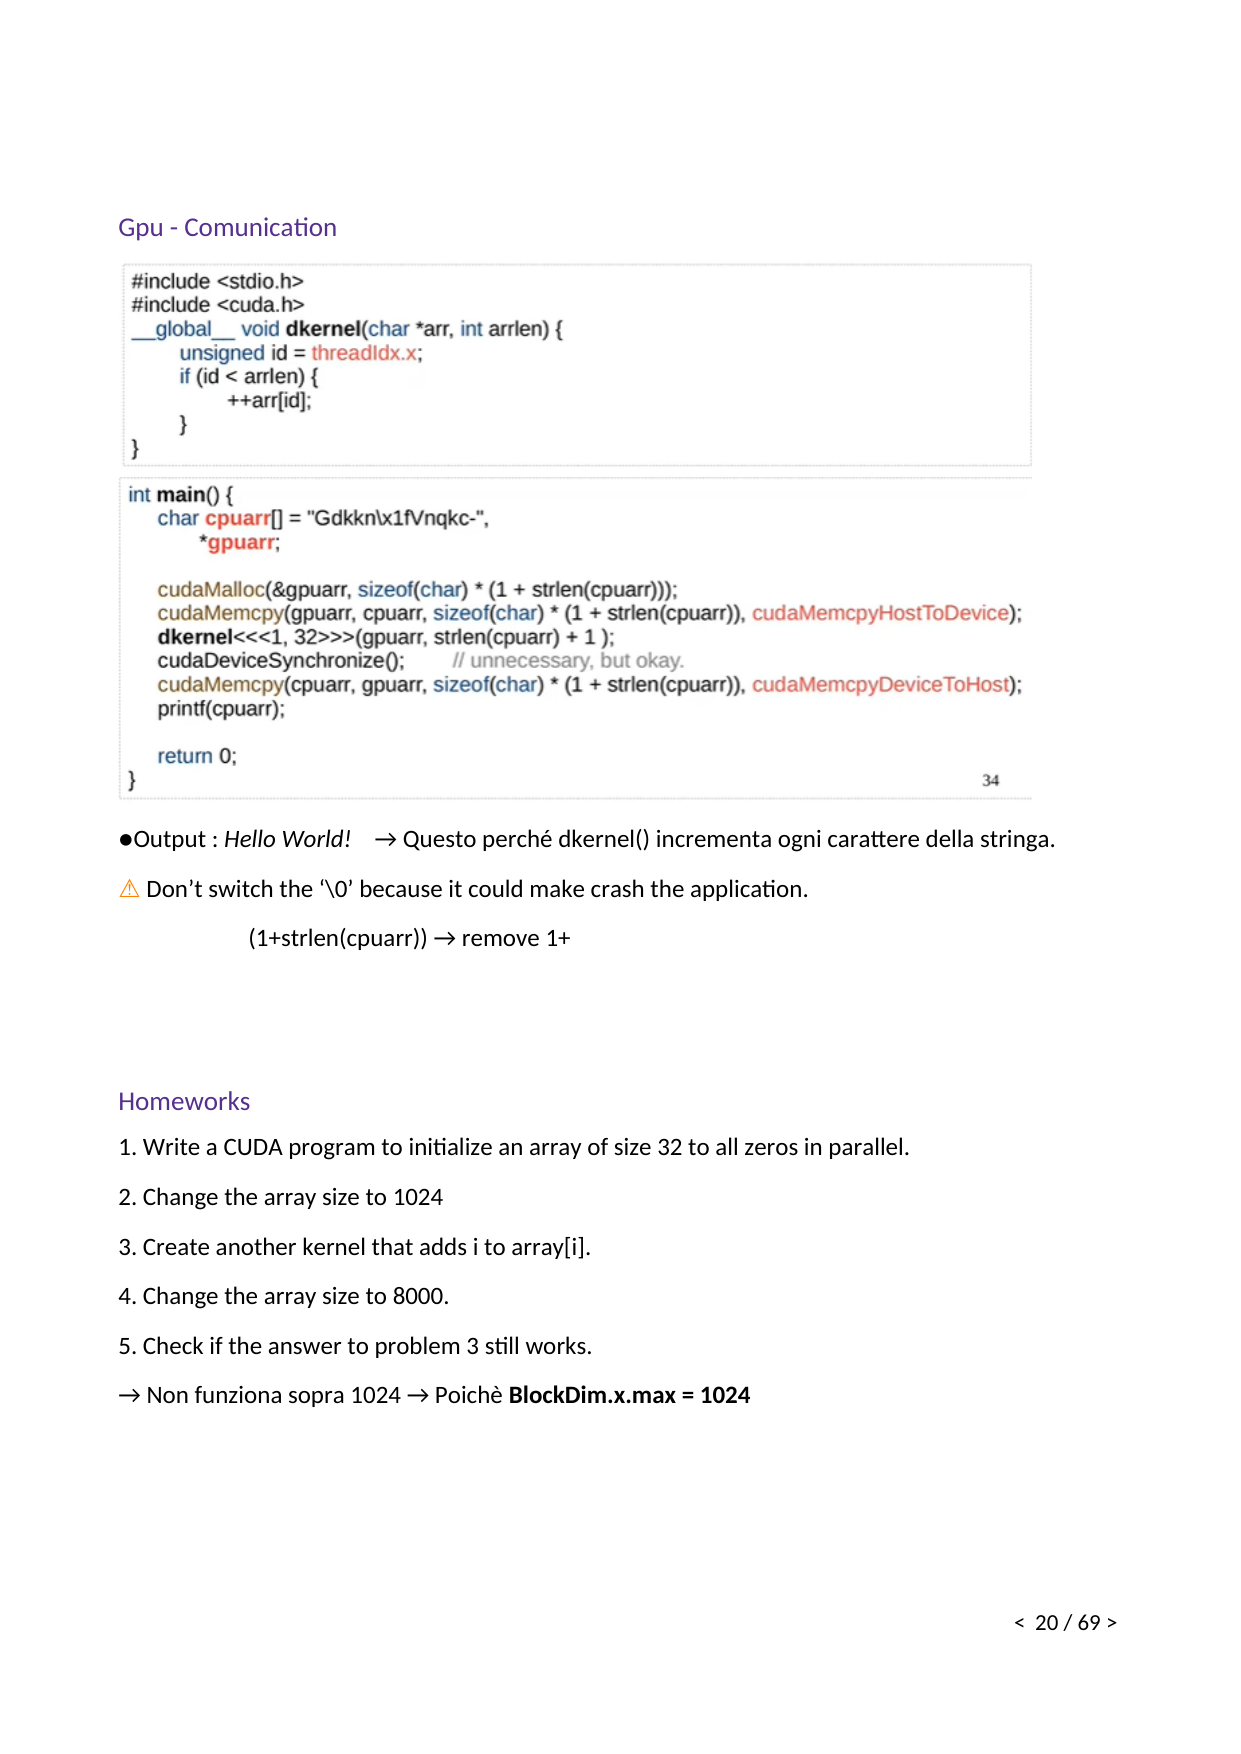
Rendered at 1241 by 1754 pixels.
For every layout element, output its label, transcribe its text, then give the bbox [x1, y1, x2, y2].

text 5. Check if the answer to problem 3 still works. [118, 1330, 1122, 1360]
text 4. Change the array size to 8000. [118, 1280, 1122, 1311]
subtitle Homeworks [118, 1084, 1122, 1117]
text 1. Write a CUDA program to initialize an array of size 32 to all zeros in parallel. [118, 1132, 1122, 1162]
text ⚠ Don’t switch the ‘\0’ because it could make crash the application. [118, 873, 1122, 903]
picture [118, 257, 1033, 805]
text 3. Create another kernel that adds i to array[i]. [118, 1231, 1122, 1261]
subtitle Gpu - Comunication [118, 210, 1122, 243]
text → Non funziona sopra 1024 → Poichè BlockDim.x.max = 1024 [118, 1379, 1122, 1410]
text 2. Change the array size to 1024 [118, 1181, 1122, 1212]
text (1+strlen(cpuarr)) → remove 1+ [118, 922, 1122, 953]
text ●Output : Hello World! → Questo perché dkernel() incrementa ogni carattere della stringa. [118, 823, 1122, 854]
